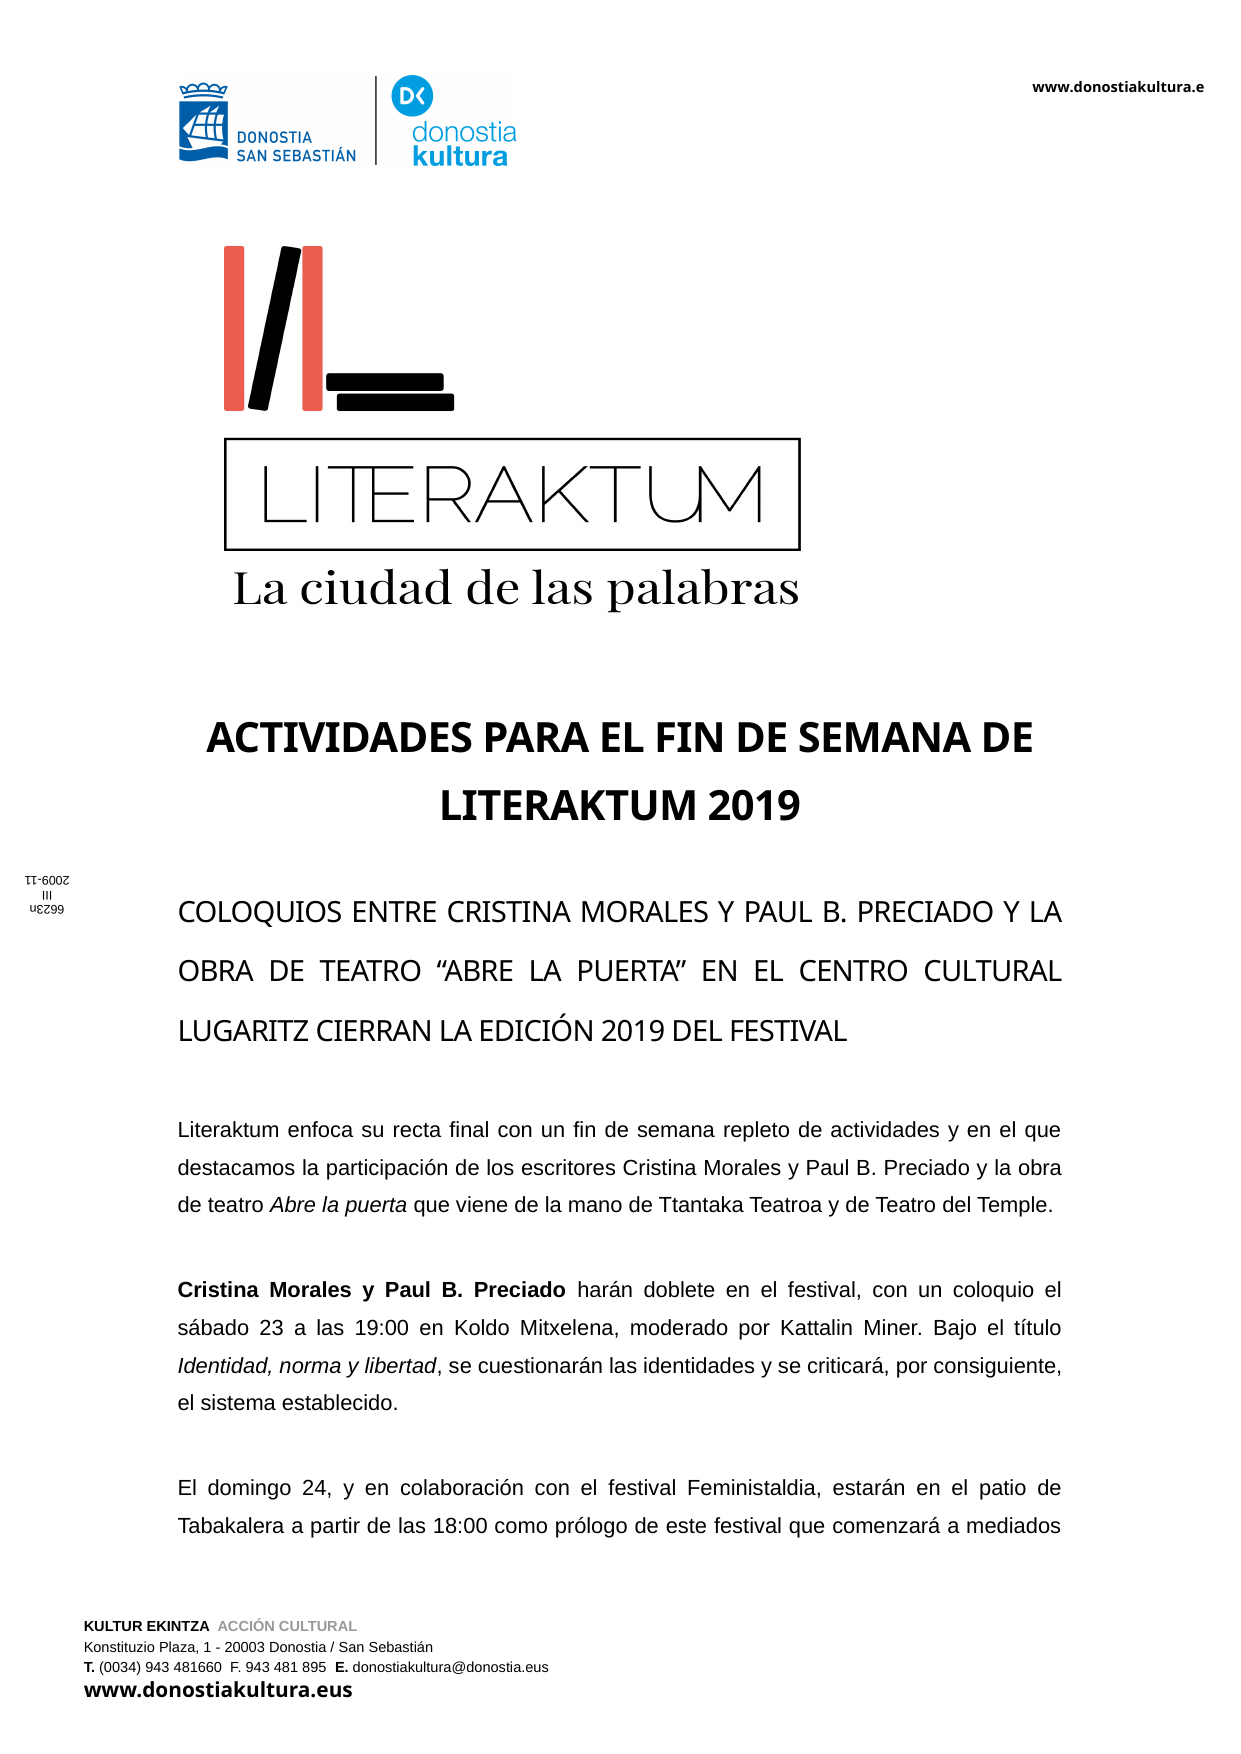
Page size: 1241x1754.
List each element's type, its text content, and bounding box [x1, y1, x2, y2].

text actividades para el fin de semana de literaktum 2019 [177, 708, 1063, 833]
text Literaktum enfoca su recta final con un fin de semana repleto de actividades y en el que destacamos la participación de los escritores Cristina Morales y Paul B. Preciado y la obra de teatro Abre la puerta que viene de la mano de Ttantaka Teatroa y de Teatro del Temple. [177, 1117, 1063, 1217]
picture [401, 88, 413, 104]
text coloquios entre cristina morales y paul b. Preciado y la obra de teatro “Abre la puerta” en el Centro cultural lugaritz cierran la edición 2019 del festival [177, 891, 1063, 1050]
picture [179, 75, 517, 166]
text El domingo 24, y en colaboración con el festival Feministaldia, estarán en el patio de Tabakalera a partir de las 18:00 como prólogo de este festival que comenzará a mediados [177, 1475, 1063, 1538]
picture [182, 206, 842, 641]
picture [417, 88, 423, 104]
text Cristina Morales y Paul B. Preciado harán doblete en el festival, con un coloquio el sábado 23 a las 19:00 en Koldo Mitxelena, moderado por Kattalin Miner. Bajo el título Identidad, norma y libertad, se cuestionarán las identidades y se criticará, por consiguiente, el sistema establecido. [177, 1277, 1063, 1416]
